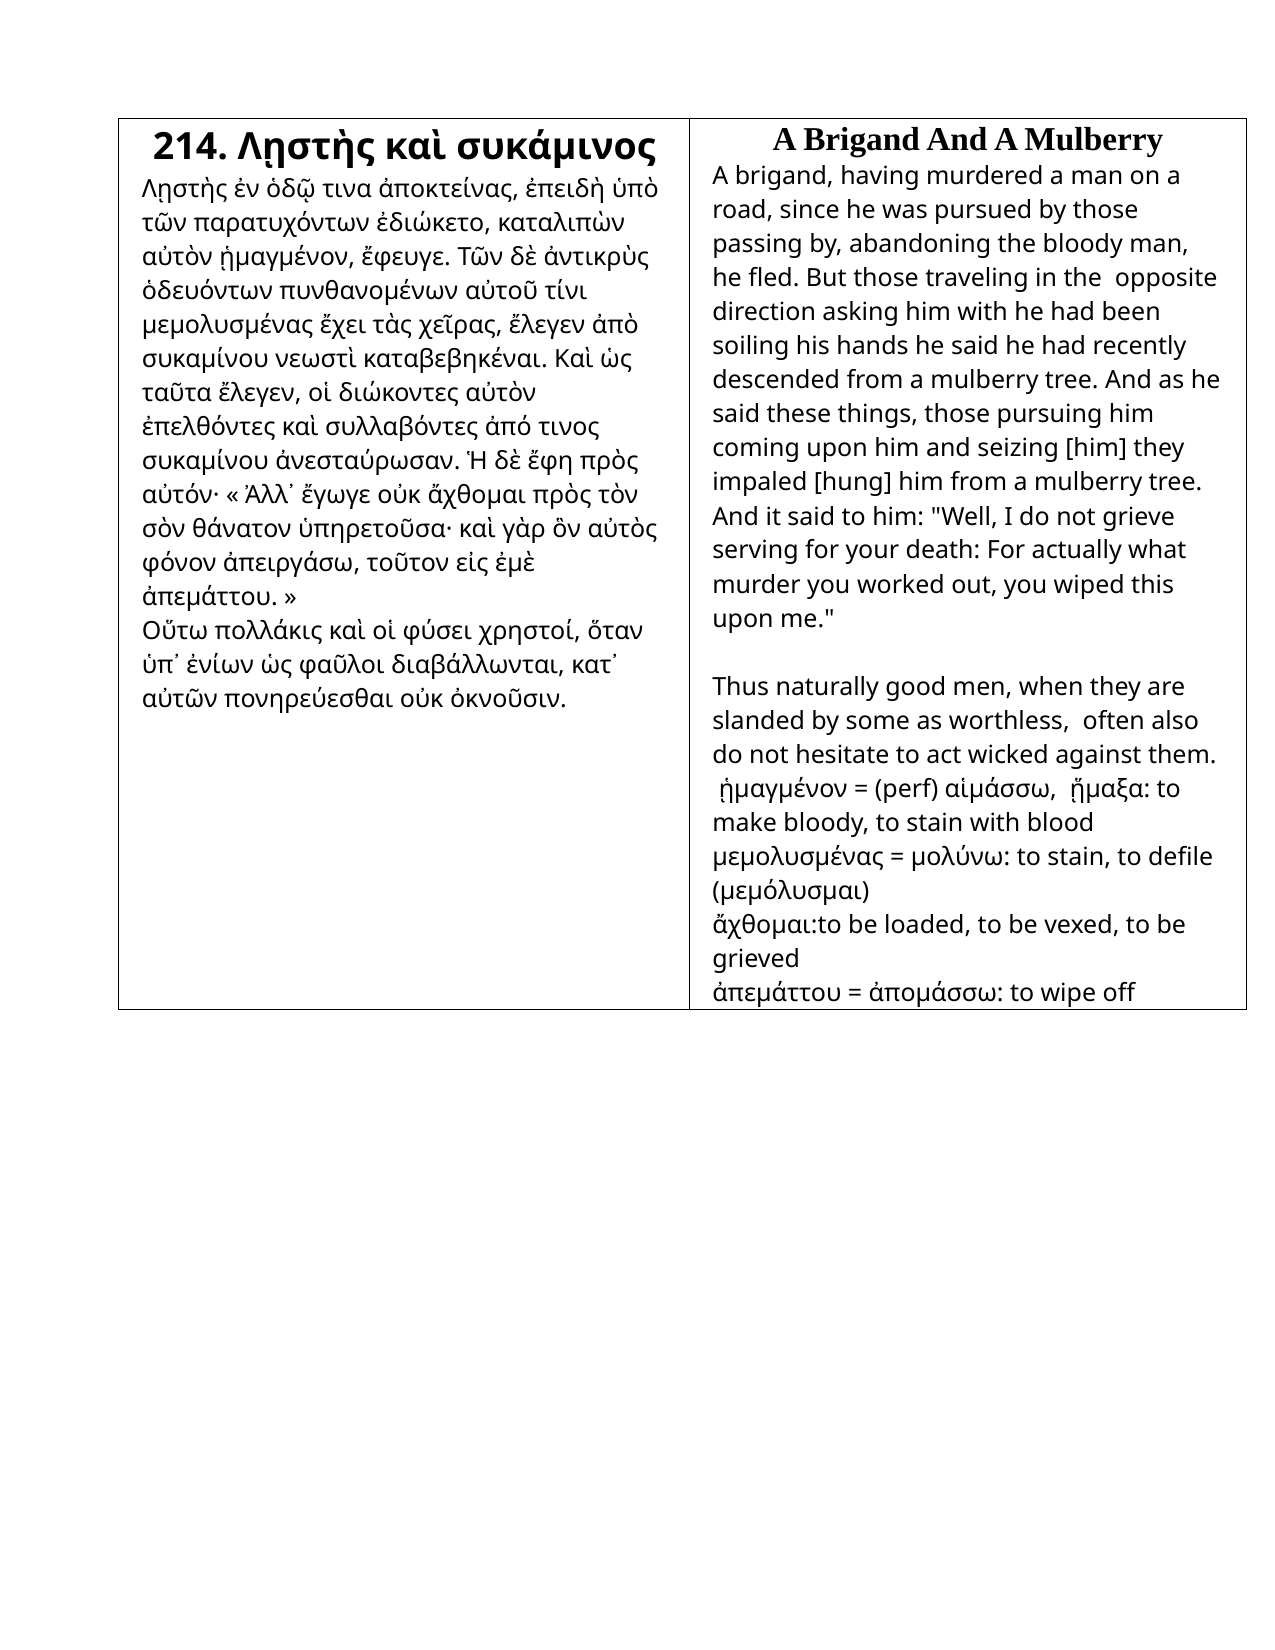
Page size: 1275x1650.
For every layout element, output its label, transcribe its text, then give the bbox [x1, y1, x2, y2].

table_cell 214. Λῃστὴς καὶ συκάμινος Λῃστὴς ἐν ὁδῷ τινα ἀποκτείνας, ἐπειδὴ ὑπὸ τῶν παρατυχόντων ἐδιώκετο, καταλιπὼν αὐτὸν ᾑμαγμένον, ἔφευγε. Τῶν δὲ ἀντικρὺς ὁδευόντων πυνθανομένων αὐτοῦ τίνι μεμολυσμένας ἔχει τὰς χεῖρας, ἔλεγεν ἀπὸ συκαμίνου νεωστὶ καταβεβηκέναι. Καὶ ὡς ταῦτα ἔλεγεν, οἱ διώκοντες αὐτὸν ἐπελθόντες καὶ συλλαβόντες ἀπό τινος συκαμίνου ἀνεσταύρωσαν. Ἡ δὲ ἔφη πρὸς αὐτόν· « Ἀλλ᾿ ἔγωγε οὐκ ἄχθομαι πρὸς τὸν σὸν θάνατον ὑπηρετοῦσα· καὶ γὰρ ὃν αὐτὸς φόνον ἀπειργάσω, τοῦτον εἰς ἐμὲ ἀπεμάττου. » Οὕτω πολλάκις καὶ οἱ φύσει χρηστοί, ὅταν ὑπ᾿ ἐνίων ὡς φαῦλοι διαβάλλωνται, κατ᾿ αὐτῶν πονηρεύεσθαι οὐκ ὀκνοῦσιν. [119, 119, 689, 1009]
table_cell A Brigand And A Mulberry A brigand, having murdered a man on a road, since he was pursued by those passing by, abandoning the bloody man, he fled. But those traveling in the opposite direction asking him with he had been soiling his hands he said he had recently descended from a mulberry tree. And as he said these things, those pursuing him coming upon him and seizing [him] they impaled [hung] him from a mulberry tree. And it said to him: "Well, I do not grieve serving for your death: For actually what murder you worked out, you wiped this upon me." Thus naturally good men, when they are slanded by some as worthless, often also do not hesitate to act wicked against them. ᾑμαγμένον = (perf) αἱμάσσω, ᾕμαξα: to make bloody, to stain with blood μεμολυσμένας = μολύνω: to stain, to defile (μεμόλυσμαι) ἄχθομαι:to be loaded, to be vexed, to be grieved ἀπεμάττου = ἀπομάσσω: to wipe off [690, 119, 1246, 1009]
